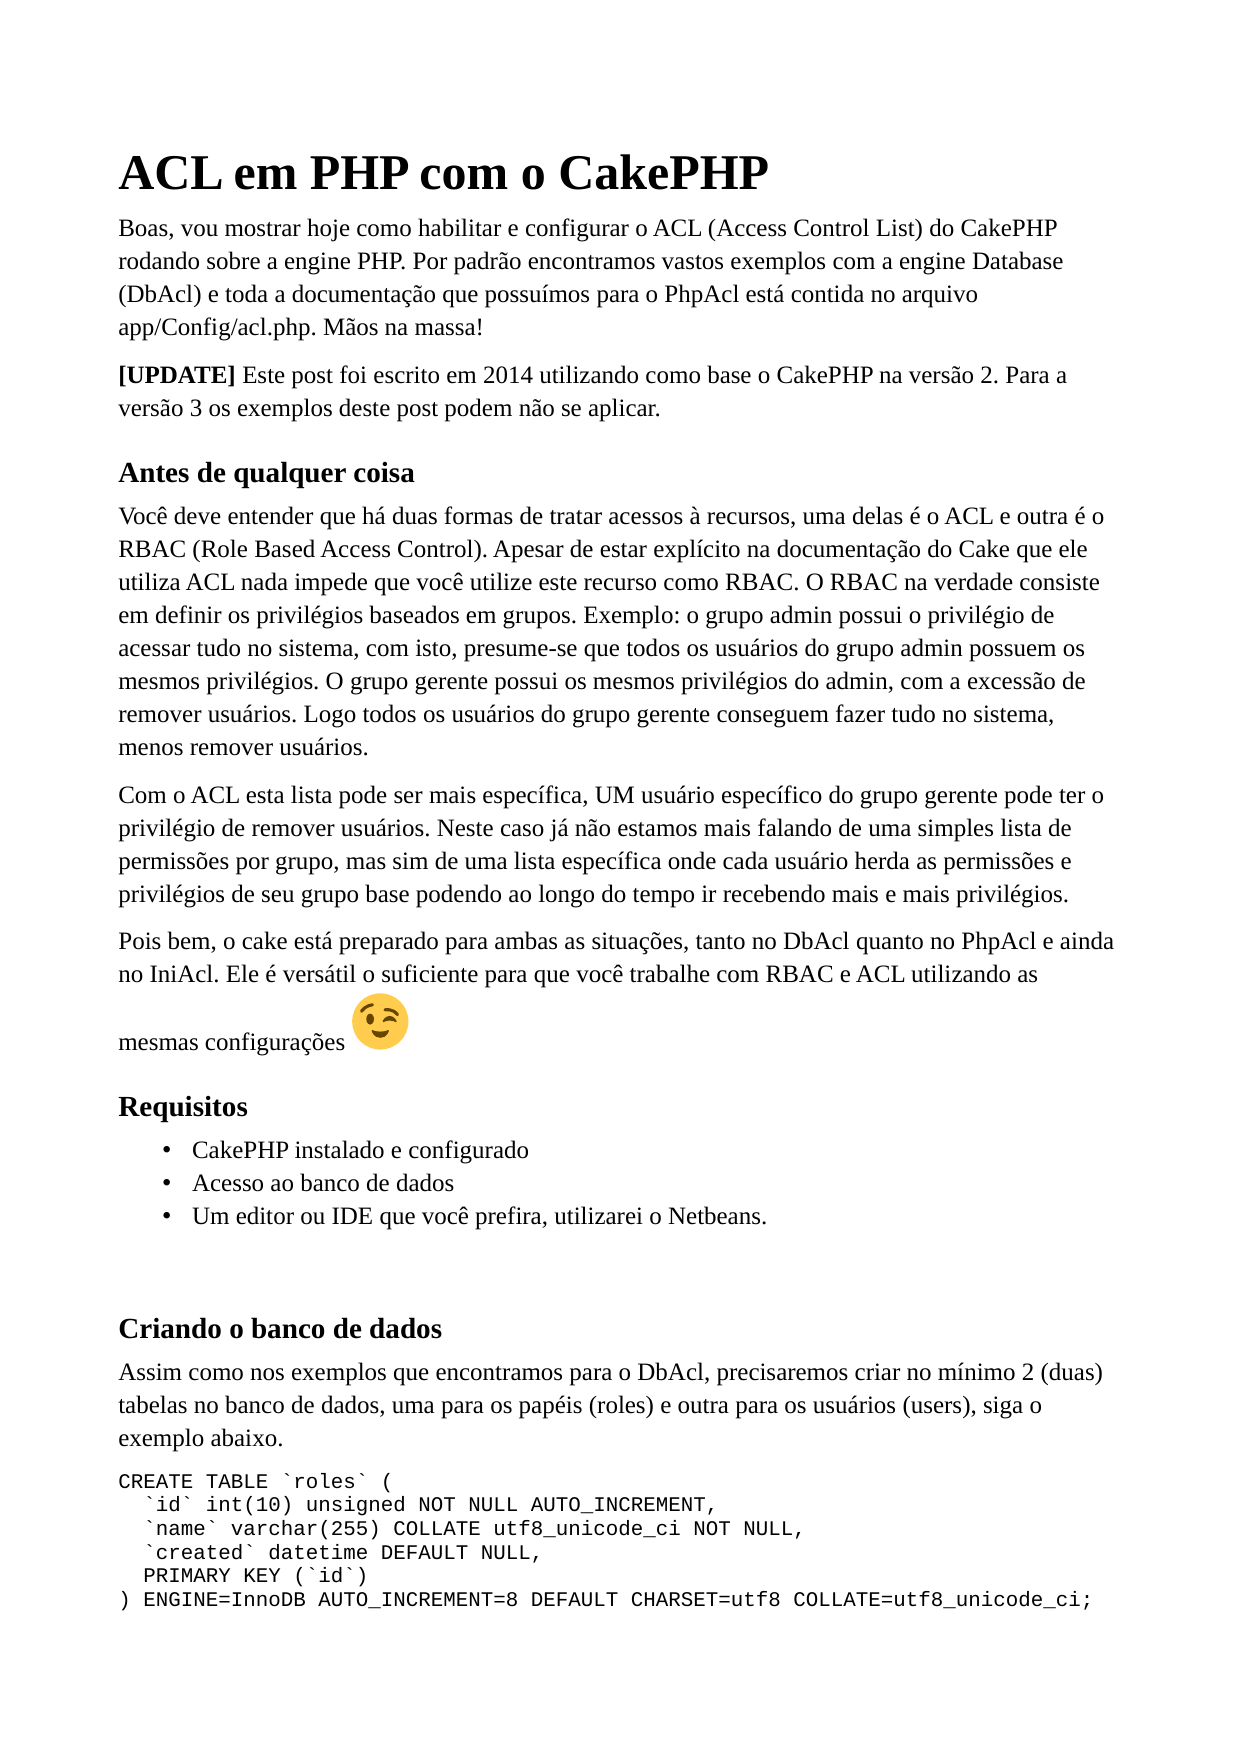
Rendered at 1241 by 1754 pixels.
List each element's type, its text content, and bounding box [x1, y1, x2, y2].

text Pois bem, o cake está preparado para ambas as situações, tanto no DbAcl quanto no PhpAcl e ainda no IniAcl. Ele é versátil o suficiente para que você trabalhe com RBAC e ACL utilizando as mesmas configurações [118, 926, 1122, 1056]
subtitle Antes de qualquer coisa [118, 455, 1122, 488]
list Um editor ou IDE que você prefira, utilizarei o Netbeans. [162, 1201, 1122, 1230]
text CREATE TABLE `roles` ( [118, 1471, 1122, 1494]
text ) ENGINE=InnoDB AUTO_INCREMENT=8 DEFAULT CHARSET=utf8 COLLATE=utf8_unicode_ci; [118, 1589, 1122, 1613]
text Com o ACL esta lista pode ser mais específica, UM usuário específico do grupo gerente pode ter o privilégio de remover usuários. Neste caso já não estamos mais falando de uma simples lista de permissões por grupo, mas sim de uma lista específica onde cada usuário herda as permissões e privilégios de seu grupo base podendo ao longo do tempo ir recebendo mais e mais privilégios. [118, 780, 1122, 908]
text Boas, vou mostrar hoje como habilitar e configurar o ACL (Access Control List) do CakePHP rodando sobre a engine PHP. Por padrão encontramos vastos exemplos com a engine Database (DbAcl) e toda a documentação que possuímos para o PhpAcl está contida no arquivo app/Config/acl.php. Mãos na massa! [118, 213, 1122, 341]
text [UPDATE] Este post foi escrito em 2014 utilizando como base o CakePHP na versão 2. Para a versão 3 os exemplos deste post podem não se aplicar. [118, 360, 1122, 422]
text `id` int(10) unsigned NOT NULL AUTO_INCREMENT, [118, 1494, 1122, 1518]
list CakePHP instalado e configurado [162, 1135, 1122, 1164]
subtitle Requisitos [118, 1089, 1122, 1123]
text `created` datetime DEFAULT NULL, [118, 1542, 1122, 1565]
list Acesso ao banco de dados [162, 1168, 1122, 1197]
text Assim como nos exemplos que encontramos para o DbAcl, precisaremos criar no mínimo 2 (duas) tabelas no banco de dados, uma para os papéis (roles) e outra para os usuários (users), siga o exemplo abaixo. [118, 1357, 1122, 1452]
text `name` varchar(255) COLLATE utf8_unicode_ci NOT NULL, [118, 1518, 1122, 1542]
subtitle Criando o banco de dados [118, 1311, 1122, 1344]
text Você deve entender que há duas formas de tratar acessos à recursos, uma delas é o ACL e outra é o RBAC (Role Based Access Control). Apesar de estar explícito na documentação do Cake que ele utiliza ACL nada impede que você utilize este recurso como RBAC. O RBAC na verdade consiste em definir os privilégios baseados em grupos. Exemplo: o grupo admin possui o privilégio de acessar tudo no sistema, com isto, presume-se que todos os usuários do grupo admin possuem os mesmos privilégios. O grupo gerente possui os mesmos privilégios do admin, com a excessão de remover usuários. Logo todos os usuários do grupo gerente conseguem fazer tudo no sistema, menos remover usuários. [118, 501, 1122, 761]
subtitle ACL em PHP com o CakePHP [118, 143, 1122, 201]
text PRIMARY KEY (`id`) [118, 1565, 1122, 1589]
